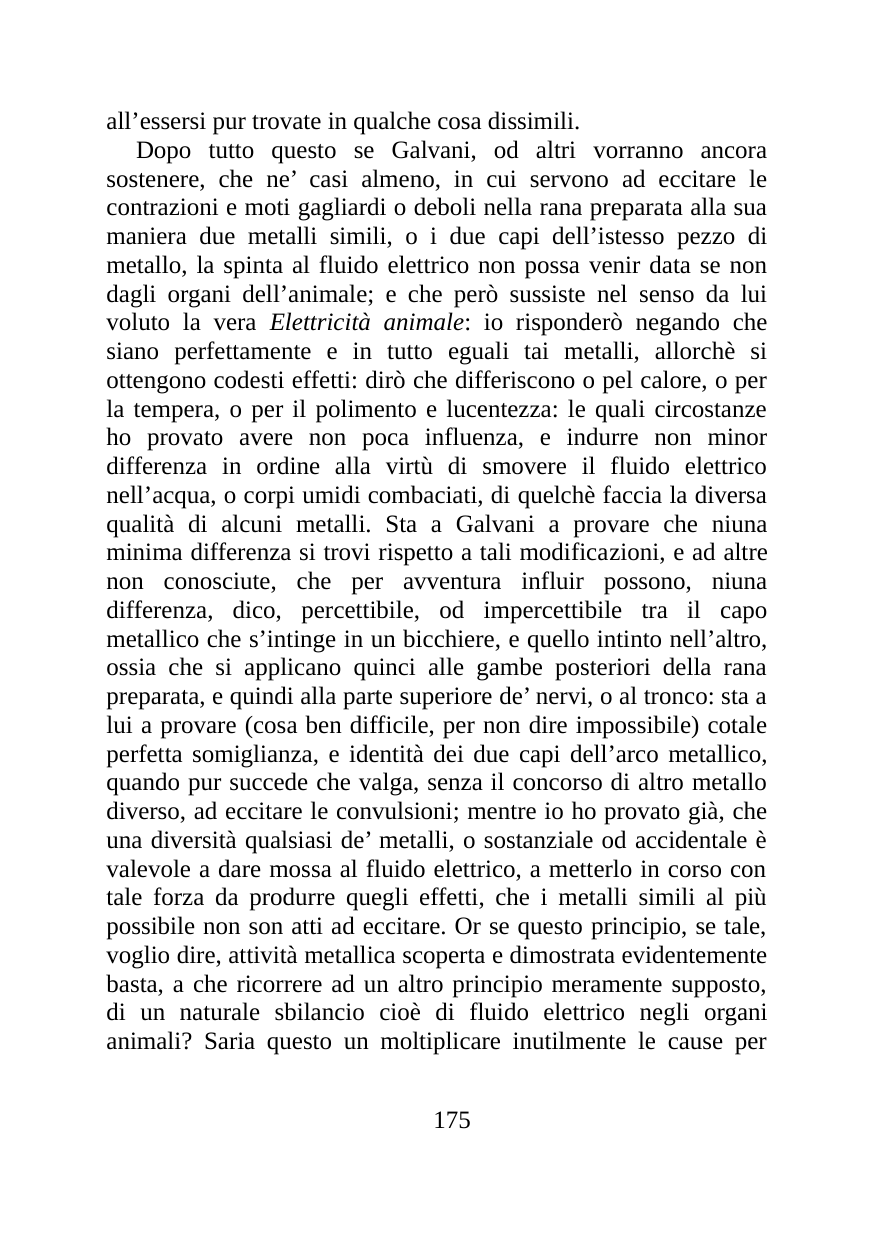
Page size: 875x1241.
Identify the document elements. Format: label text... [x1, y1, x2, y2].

text all’essersi pur trovate in qualche cosa dissimili. [106, 106, 768, 135]
text Dopo tutto questo se Galvani, od altri vorranno ancora sostenere, che ne’ casi almeno, in cui servono ad eccitare le contrazioni e moti gagliardi o deboli nella rana preparata alla sua maniera due metalli simili, o i due capi dell’istesso pezzo di metallo, la spinta al fluido elettrico non possa venir data se non dagli organi dell’animale; e che però sussiste nel senso da lui voluto la vera Elettricità animale: io risponderò negando che siano perfettamente e in tutto eguali tai metalli, allorchè si ottengono codesti effetti: dirò che differiscono o pel calore, o per la tempera, o per il polimento e lucentezza: le quali circostanze ho provato avere non poca influenza, e indurre non minor differenza in ordine alla virtù di smovere il fluido elettrico nell’acqua, o corpi umidi combaciati, di quelchè faccia la diversa qualità di alcuni metalli. Sta a Galvani a provare che niuna minima differenza si trovi rispetto a tali modificazioni, e ad altre non conosciute, che per avventura influir possono, niuna differenza, dico, percettibile, od impercettibile tra il capo metallico che s’intinge in un bicchiere, e quello intinto nell’altro, ossia che si applicano quinci alle gambe posteriori della rana preparata, e quindi alla parte superiore de’ nervi, o al tronco: sta a lui a provare (cosa ben difficile, per non dire impossibile) cotale perfetta somiglianza, e identità dei due capi dell’arco metallico, quando pur succede che valga, senza il concorso di altro metallo diverso, ad eccitare le convulsioni; mentre io ho provato già, che una diversità qualsiasi de’ metalli, o sostanziale od accidentale è valevole a dare mossa al fluido elettrico, a metterlo in corso con tale forza da produrre quegli effetti, che i metalli simili al più possibile non son atti ad eccitare. Or se questo principio, se tale, voglio dire, attività metallica scoperta e dimostrata evidentemente basta, a che ricorrere ad un altro principio meramente supposto, di un naturale sbilancio cioè di fluido elettrico negli organi animali? Saria questo un moltiplicare inutilmente le cause per [106, 135, 768, 1055]
